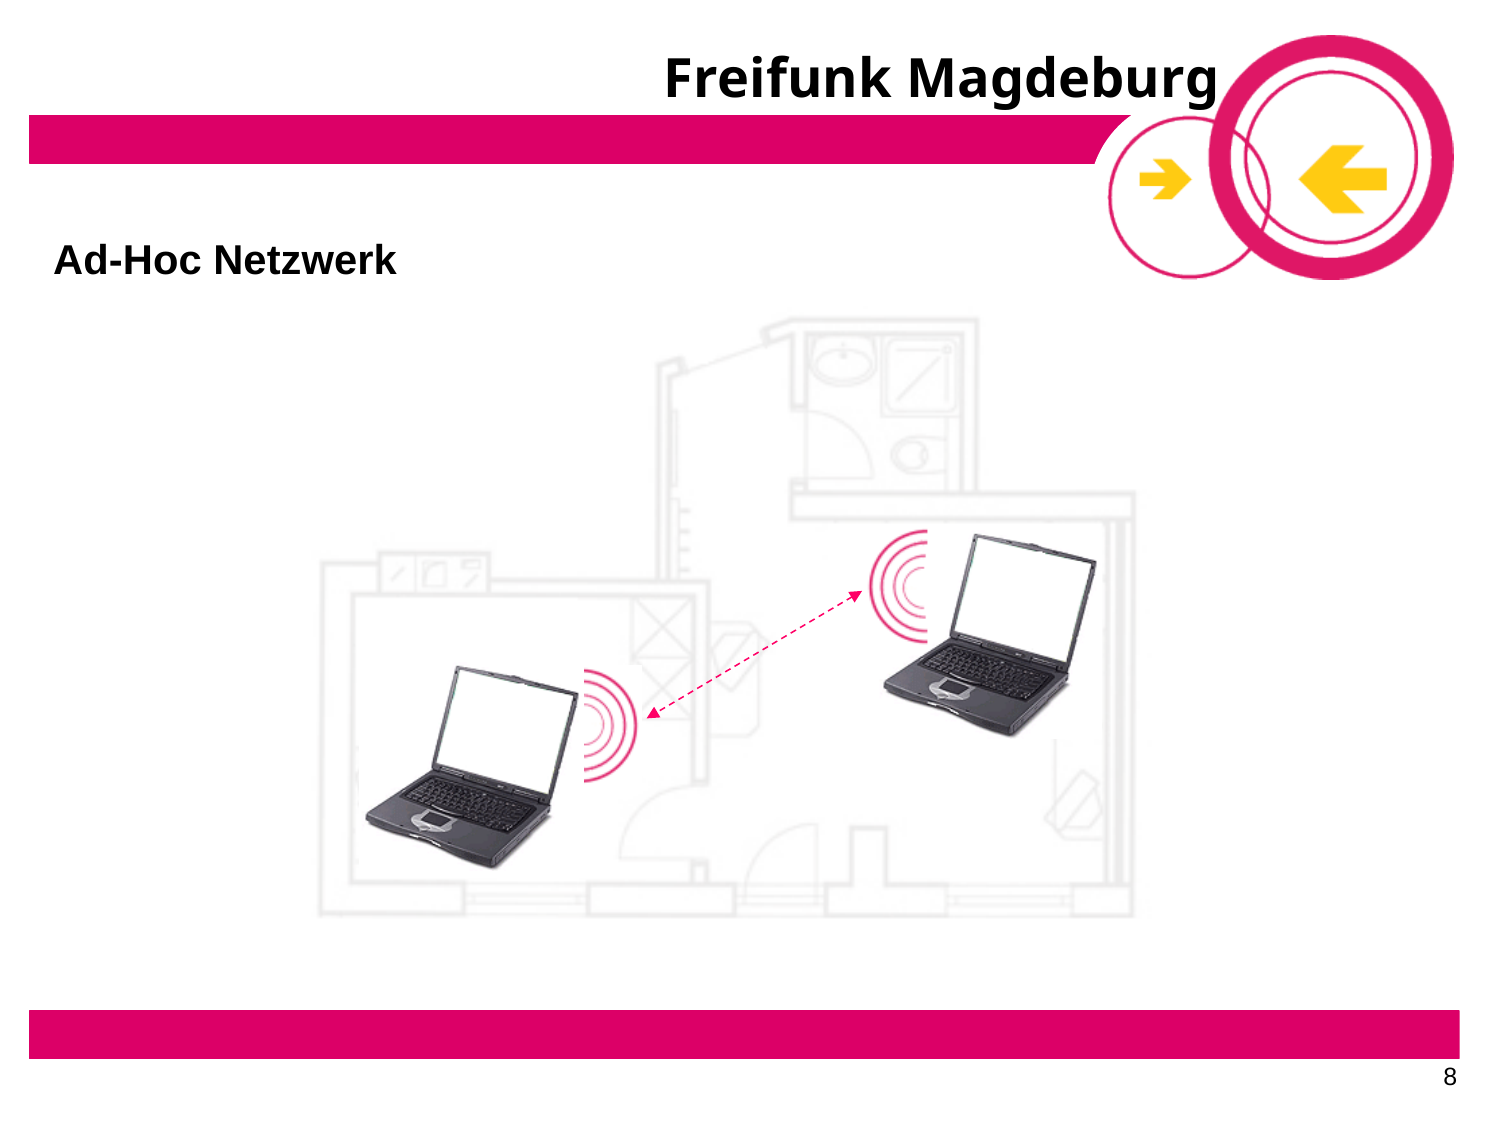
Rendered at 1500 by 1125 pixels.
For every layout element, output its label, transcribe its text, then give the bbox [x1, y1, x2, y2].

picture [1107, 73, 1114, 91]
picture [305, 306, 1152, 929]
picture [1107, 35, 1454, 280]
text_box Ad-Hoc Netzwerk [53, 233, 1046, 313]
